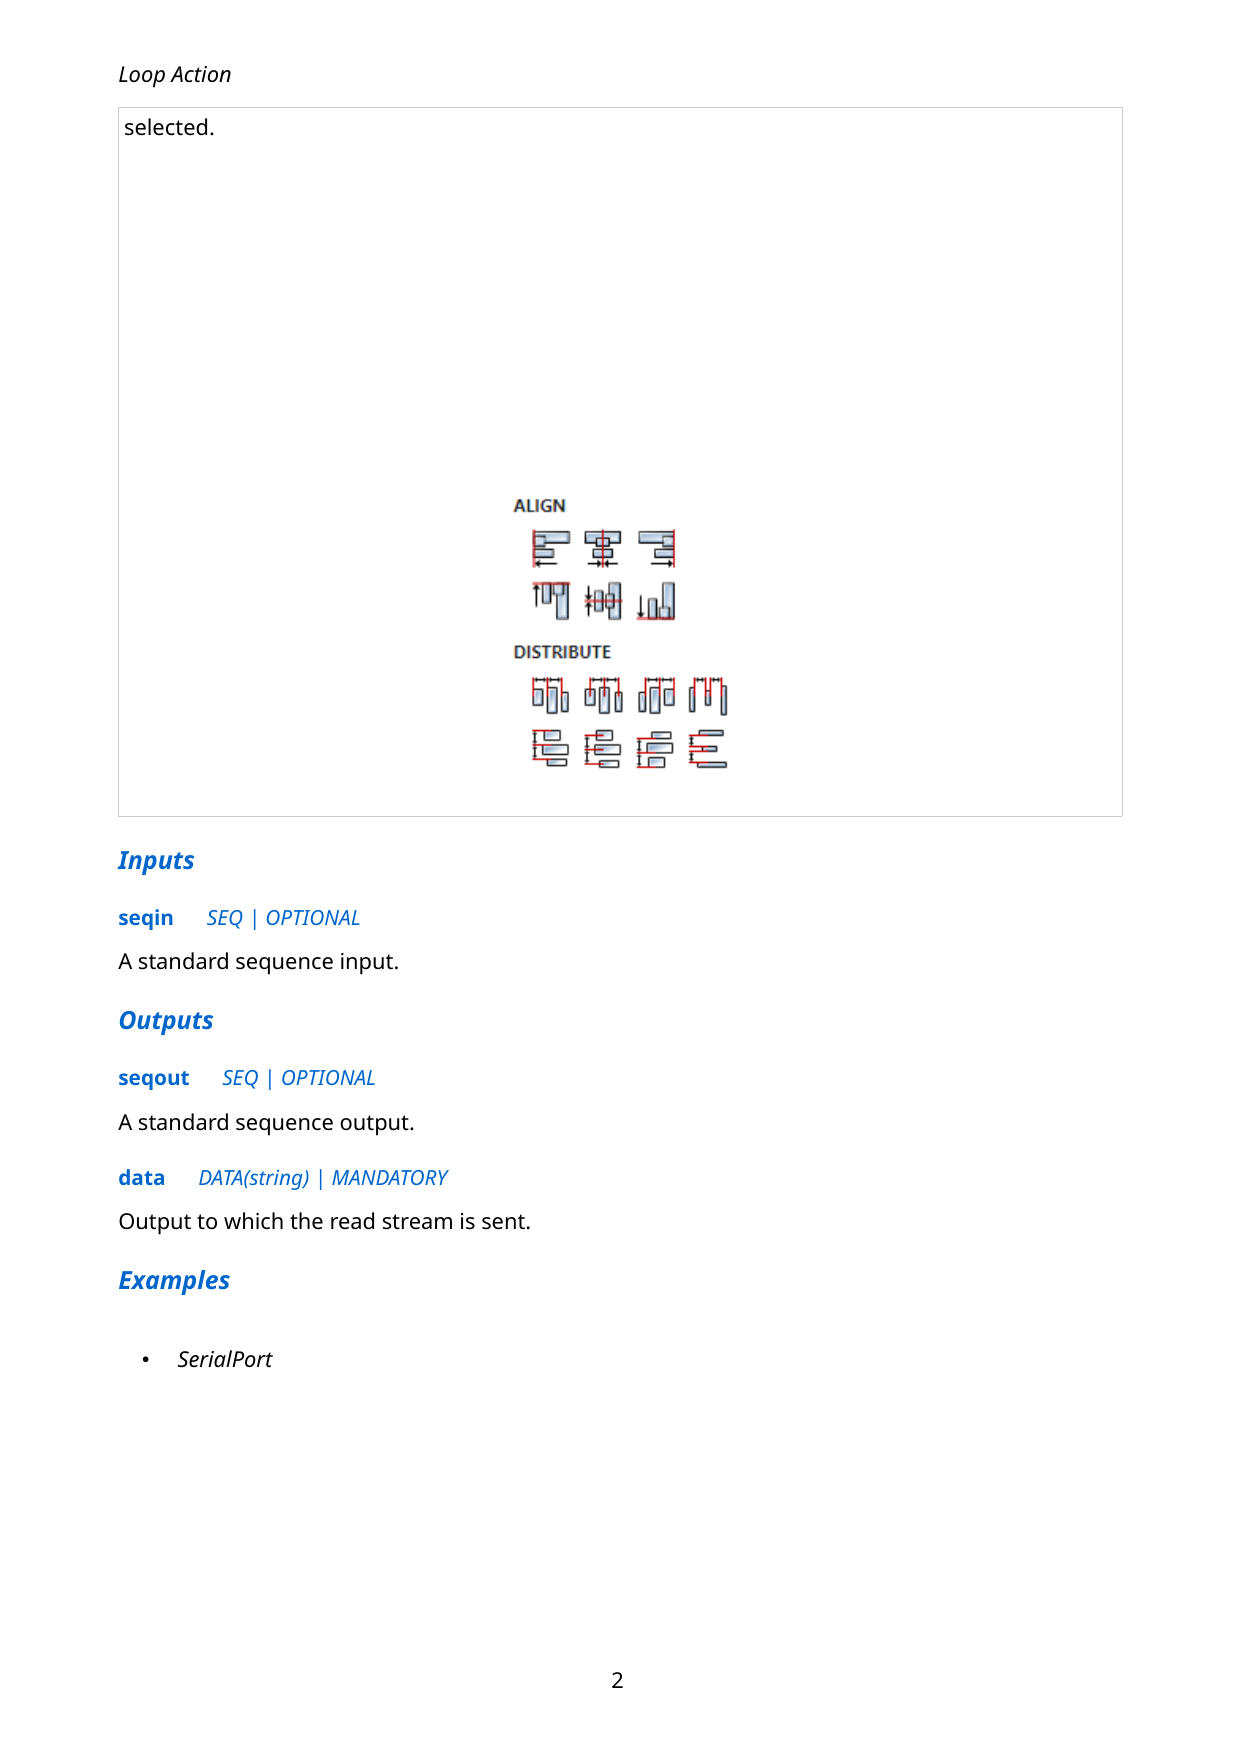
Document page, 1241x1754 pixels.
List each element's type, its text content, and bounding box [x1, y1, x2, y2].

list SerialPort [142, 1344, 1110, 1374]
picture [490, 490, 750, 781]
subtitle seqout SEQ | OPTIONAL [118, 1063, 1122, 1092]
table_cell selected. [119, 108, 1122, 816]
subtitle seqin SEQ | OPTIONAL [118, 903, 1122, 931]
text A standard sequence input. [118, 946, 1122, 976]
subtitle Outputs [118, 1003, 1122, 1037]
subtitle data DATA(string) | MANDATORY [118, 1163, 1122, 1191]
text A standard sequence output. [118, 1106, 1122, 1136]
subtitle Examples [118, 1262, 1122, 1296]
text Output to which the read stream is sent. [118, 1206, 1122, 1236]
subtitle Inputs [118, 842, 1122, 876]
